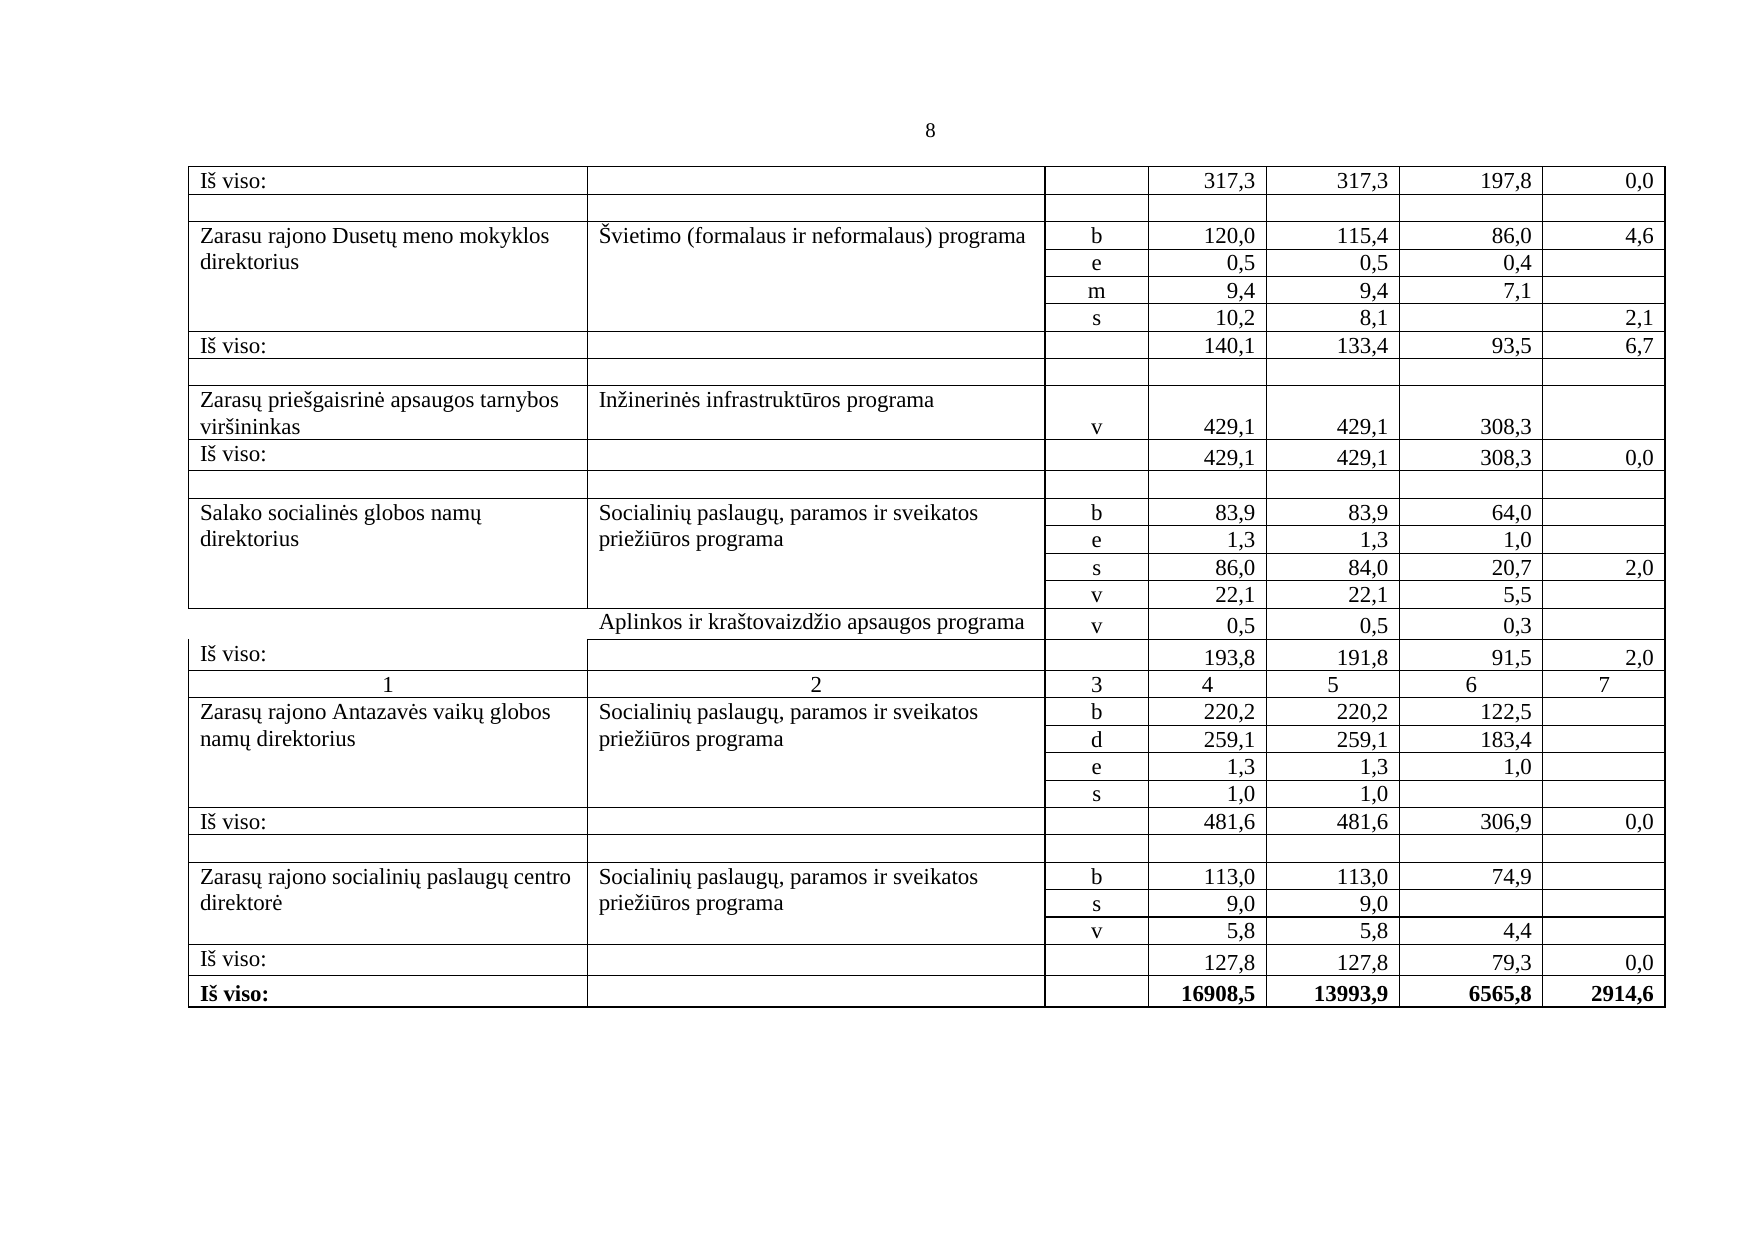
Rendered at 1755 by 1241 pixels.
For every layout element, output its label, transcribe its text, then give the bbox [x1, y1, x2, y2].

table_cell [1543, 581, 1664, 607]
table_cell [1543, 890, 1664, 916]
table_cell 8,1 [1267, 304, 1399, 331]
table_cell Iš viso: [189, 440, 587, 470]
table_cell 9,0 [1149, 890, 1266, 916]
table_cell s [1046, 304, 1148, 331]
table_cell b [1046, 698, 1148, 725]
table_cell [1400, 471, 1542, 498]
table_cell Iš viso: [189, 945, 587, 975]
table_cell 113,0 [1267, 863, 1399, 889]
table_cell Iš viso: [189, 808, 587, 834]
table_cell 481,6 [1267, 808, 1399, 834]
table_cell [1543, 835, 1664, 862]
table_cell 6,7 [1543, 332, 1664, 358]
table_cell Iš viso: [189, 976, 587, 1006]
table_cell 4,4 [1400, 918, 1542, 944]
table_cell d [1046, 726, 1148, 752]
table_cell 7,1 [1400, 277, 1542, 303]
table_cell 0,0 [1543, 808, 1664, 834]
table_cell 113,0 [1149, 863, 1266, 889]
table_cell 6 [1400, 671, 1542, 697]
table_cell [1543, 250, 1664, 276]
table_cell [1046, 808, 1148, 834]
table_cell 133,4 [1267, 332, 1399, 358]
table_cell 86,0 [1149, 554, 1266, 580]
table_cell 308,3 [1400, 440, 1542, 470]
table_cell [189, 835, 587, 862]
table_cell 64,0 [1400, 499, 1542, 525]
table_cell 1,0 [1400, 526, 1542, 553]
table_cell [1400, 835, 1542, 862]
table_cell 122,5 [1400, 698, 1542, 725]
table_cell 127,8 [1267, 945, 1399, 975]
table_cell [1543, 753, 1664, 779]
table_cell 127,8 [1149, 945, 1266, 975]
table_cell 5 [1267, 671, 1399, 697]
table_cell [1046, 945, 1148, 975]
table_cell [189, 195, 587, 221]
table_cell [1543, 698, 1664, 725]
table_cell Socialinių paslaugų, paramos ir sveikatos priežiūros programa [588, 499, 1044, 607]
table_cell 6565,8 [1400, 976, 1542, 1006]
table_cell 3 [1046, 671, 1148, 697]
table_cell [1149, 835, 1266, 862]
table_cell v [1046, 918, 1148, 944]
table_cell 0,0 [1543, 945, 1664, 975]
table_cell 5,5 [1400, 581, 1542, 607]
table_cell 0,5 [1267, 250, 1399, 276]
table_cell 120,0 [1149, 222, 1266, 248]
table_cell [1400, 304, 1542, 331]
table_cell [1046, 359, 1148, 385]
table_cell 191,8 [1267, 640, 1399, 670]
table_cell 1,0 [1267, 781, 1399, 807]
table_cell [1149, 359, 1266, 385]
table_cell [1267, 471, 1399, 498]
table_cell 317,3 [1149, 167, 1266, 194]
table_cell 84,0 [1267, 554, 1399, 580]
table_cell 308,3 [1400, 386, 1542, 439]
table_cell v [1046, 609, 1148, 639]
table_cell e [1046, 250, 1148, 276]
table_cell [1046, 440, 1148, 470]
table_cell 220,2 [1149, 698, 1266, 725]
table_cell 83,9 [1149, 499, 1266, 525]
table_cell 22,1 [1267, 581, 1399, 607]
table_cell [588, 440, 1044, 470]
table_cell [1046, 640, 1148, 670]
table_cell [1543, 195, 1664, 221]
table_cell [1046, 835, 1148, 862]
table_cell 7 [1543, 671, 1664, 697]
table_cell s [1046, 554, 1148, 580]
table_cell 22,1 [1149, 581, 1266, 607]
table_cell [1543, 526, 1664, 553]
table_cell b [1046, 499, 1148, 525]
table_cell Zarasų priešgaisrinė apsaugos tarnybos viršininkas [189, 386, 587, 439]
table_cell 306,9 [1400, 808, 1542, 834]
table_cell [1400, 781, 1542, 807]
table_cell 1,0 [1149, 781, 1266, 807]
table_cell 9,0 [1267, 890, 1399, 916]
table_cell v [1046, 581, 1148, 607]
table_cell 259,1 [1267, 726, 1399, 752]
table_cell 13993,9 [1267, 976, 1399, 1006]
table_cell [1400, 890, 1542, 916]
table_cell [1267, 835, 1399, 862]
table_cell [588, 640, 1044, 670]
table_cell e [1046, 753, 1148, 779]
table_cell [189, 471, 587, 498]
table_cell 1,0 [1400, 753, 1542, 779]
table_cell 1,3 [1267, 526, 1399, 553]
table_cell b [1046, 863, 1148, 889]
table_cell 4 [1149, 671, 1266, 697]
table_cell 0,5 [1149, 609, 1266, 639]
table_cell [588, 332, 1044, 358]
table_cell [1267, 195, 1399, 221]
table_cell 429,1 [1267, 386, 1399, 439]
table_cell m [1046, 277, 1148, 303]
table_cell Zarasų rajono Antazavės vaikų globos namų direktorius [189, 698, 587, 807]
table_cell [1543, 386, 1664, 439]
table_cell [588, 835, 1044, 862]
table_cell [588, 359, 1044, 385]
table_cell 0,3 [1400, 609, 1542, 639]
table_cell 9,4 [1267, 277, 1399, 303]
table_cell Zarasų rajono socialinių paslaugų centro direktorė [189, 863, 587, 944]
table_cell 2914,6 [1543, 976, 1664, 1006]
table_cell v [1046, 386, 1148, 439]
table_cell 86,0 [1400, 222, 1542, 248]
table_cell 259,1 [1149, 726, 1266, 752]
table_cell [1046, 976, 1148, 1006]
table_cell 0,5 [1149, 250, 1266, 276]
table_cell 2,0 [1543, 640, 1664, 670]
table_cell 20,7 [1400, 554, 1542, 580]
table_cell 0,0 [1543, 167, 1664, 194]
table_cell 2,1 [1543, 304, 1664, 331]
table_cell [588, 945, 1044, 975]
table_cell 197,8 [1400, 167, 1542, 194]
table_cell Zarasu rajono Dusetų meno mokyklos direktorius [189, 222, 587, 331]
table_cell Salako socialinės globos namų direktorius [189, 499, 587, 607]
table_cell 1,3 [1267, 753, 1399, 779]
table_cell [1543, 781, 1664, 807]
table_cell 220,2 [1267, 698, 1399, 725]
table_cell [1046, 167, 1148, 194]
table_cell 9,4 [1149, 277, 1266, 303]
table_cell [588, 195, 1044, 221]
table_cell [588, 471, 1044, 498]
table_cell b [1046, 222, 1148, 248]
table_cell 0,0 [1543, 440, 1664, 470]
table_cell [1543, 918, 1664, 944]
table_cell s [1046, 781, 1148, 807]
table_cell 1,3 [1149, 753, 1266, 779]
table_cell s [1046, 890, 1148, 916]
table_cell 1 [189, 671, 587, 697]
table_cell [1543, 726, 1664, 752]
table_cell 429,1 [1267, 440, 1399, 470]
table_cell Iš viso: [189, 639, 587, 670]
table_cell 0,5 [1267, 609, 1399, 639]
table_cell 83,9 [1267, 499, 1399, 525]
table_cell Inžinerinės infrastruktūros programa [588, 386, 1044, 439]
table_cell 5,8 [1267, 918, 1399, 944]
table_cell Iš viso: [189, 332, 587, 358]
table_cell [588, 808, 1044, 834]
table_cell 16908,5 [1149, 976, 1266, 1006]
table_cell 4,6 [1543, 222, 1664, 248]
table_cell Iš viso: [189, 167, 587, 194]
table_cell 429,1 [1149, 386, 1266, 439]
table_cell 183,4 [1400, 726, 1542, 752]
table_cell 115,4 [1267, 222, 1399, 248]
table_cell [1543, 277, 1664, 303]
table_cell 481,6 [1149, 808, 1266, 834]
table_cell [1149, 471, 1266, 498]
table_cell Švietimo (formalaus ir neformalaus) programa [588, 222, 1044, 331]
table_cell [1543, 471, 1664, 498]
table_cell 2 [588, 671, 1044, 697]
table_cell 5,8 [1149, 918, 1266, 944]
table_cell 317,3 [1267, 167, 1399, 194]
table_cell [1400, 195, 1542, 221]
table_cell [189, 359, 587, 385]
table_cell 93,5 [1400, 332, 1542, 358]
table_cell 79,3 [1400, 945, 1542, 975]
table_cell [1046, 332, 1148, 358]
table_cell [1046, 471, 1148, 498]
table_cell 91,5 [1400, 640, 1542, 670]
table_cell 74,9 [1400, 863, 1542, 889]
table_cell e [1046, 526, 1148, 553]
table_cell Socialinių paslaugų, paramos ir sveikatos priežiūros programa [588, 698, 1044, 807]
table_cell [1400, 359, 1542, 385]
table_cell [1149, 195, 1266, 221]
table_cell [1543, 359, 1664, 385]
table_cell [588, 976, 1044, 1006]
table_cell 140,1 [1149, 332, 1266, 358]
table_cell Socialinių paslaugų, paramos ir sveikatos priežiūros programa [588, 863, 1044, 944]
table_cell [1046, 195, 1148, 221]
table_cell [1543, 499, 1664, 525]
table_cell 193,8 [1149, 640, 1266, 670]
table_cell [1543, 863, 1664, 889]
table_cell 1,3 [1149, 526, 1266, 553]
table_cell Aplinkos ir kraštovaizdžio apsaugos programa [587, 609, 1044, 639]
table_cell [1543, 609, 1664, 639]
table_cell [1267, 359, 1399, 385]
table_cell [588, 167, 1044, 194]
table_cell 429,1 [1149, 440, 1266, 470]
table_cell 2,0 [1543, 554, 1664, 580]
table_cell 0,4 [1400, 250, 1542, 276]
table_cell 10,2 [1149, 304, 1266, 331]
